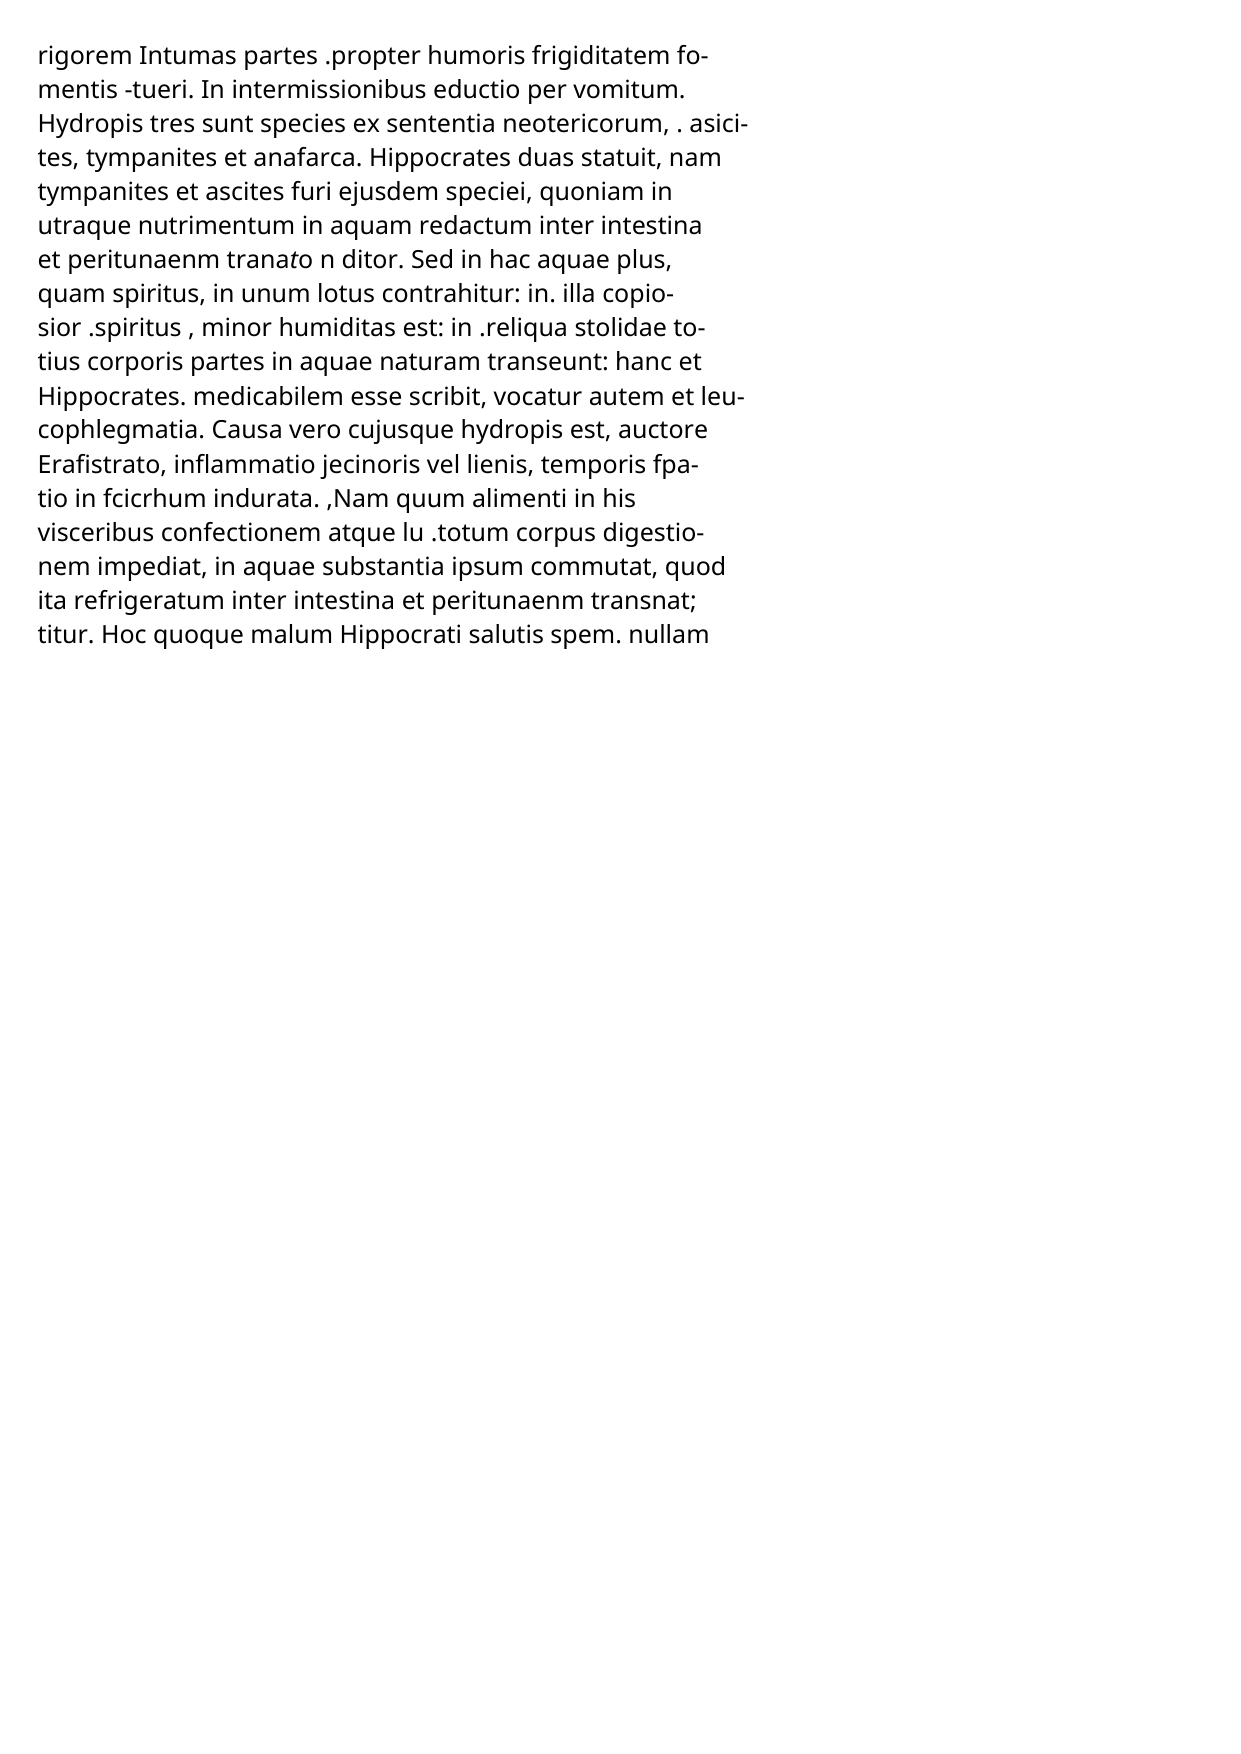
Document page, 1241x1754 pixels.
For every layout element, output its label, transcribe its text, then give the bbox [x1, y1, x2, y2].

text rigorem Intumas partes .propter humoris frigiditatem fo- mentis -tueri. In intermissionibus eductio per vomitum. Hydropis tres sunt species ex sententia neotericorum, . asici- tes, tympanites et anafarca. Hippocrates duas statuit, nam tympanites et ascites furi ejusdem speciei, quoniam in utraque nutrimentum in aquam redactum inter intestina et peritunaenm tranato n ditor. Sed in hac aquae plus, quam spiritus, in unum lotus contrahitur: in. illa copio- sior .spiritus , minor humiditas est: in .reliqua stolidae to- tius corporis partes in aquae naturam transeunt: hanc et Hippocrates. medicabilem esse scribit, vocatur autem et leu- cophlegmatia. Causa vero cujusque hydropis est, auctore Erafistrato, inflammatio jecinoris vel lienis, temporis fpa- tio in fcicrhum indurata. ,Nam quum alimenti in his visceribus confectionem atque lu .totum corpus digestio- nem impediat, in aquae substantia ipsum commutat, quod ita refrigeratum inter intestina et peritunaenm transnat; titur. Hoc quoque malum Hippocrati salutis spem. nullam [37, 37, 1203, 651]
